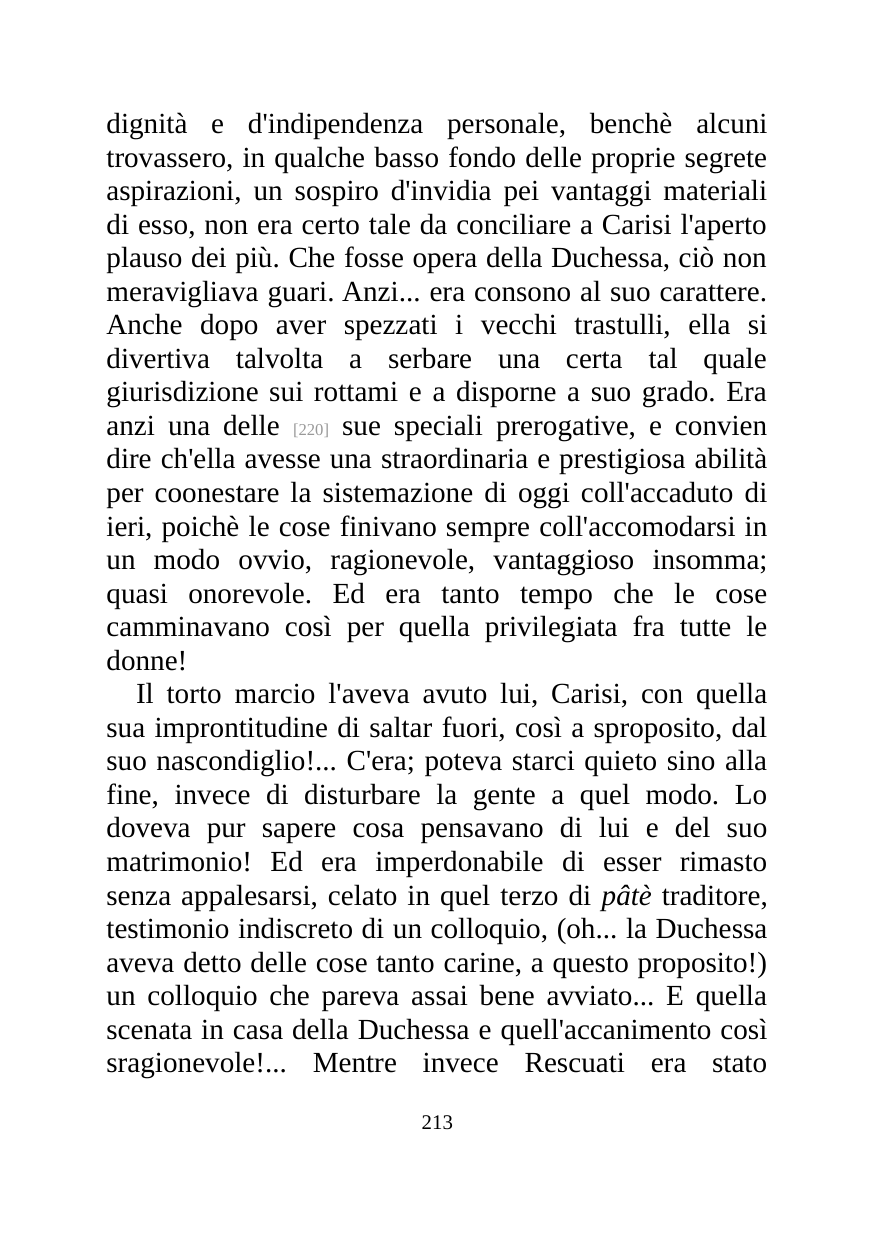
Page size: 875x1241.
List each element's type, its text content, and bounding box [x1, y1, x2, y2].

text Il torto marcio l'aveva avuto lui, Carisi, con quella sua improntitudine di saltar fuori, così a sproposito, dal suo nascondiglio!... C'era; poteva starci quieto sino alla fine, invece di disturbare la gente a quel modo. Lo doveva pur sapere cosa pensavano di lui e del suo matrimonio! Ed era imperdonabile di esser rimasto senza appalesarsi, celato in quel terzo di pâtè traditore, testimonio indiscreto di un colloquio, (oh... la Duchessa aveva detto delle cose tanto carine, a questo proposito!) un colloquio che pareva assai bene avviato... E quella scenata in casa della Duchessa e quell'accanimento così sragionevole!... Mentre invece Rescuati era stato [106, 676, 768, 1079]
text dignità e d'indipendenza personale, benchè alcuni trovassero, in qualche basso fondo delle proprie segrete aspirazioni, un sospiro d'invidia pei vantaggi materiali di esso, non era certo tale da conciliare a Carisi l'aperto plauso dei più. Che fosse opera della Duchessa, ciò non meravigliava guari. Anzi... era consono al suo carattere. Anche dopo aver spezzati i vecchi trastulli, ella si divertiva talvolta a serbare una certa tal quale giurisdizione sui rottami e a disporne a suo grado. Era anzi una delle [220] sue speciali prerogative, e convien dire ch'ella avesse una straordinaria e prestigiosa abilità per coonestare la sistemazione di oggi coll'accaduto di ieri, poichè le cose finivano sempre coll'accomodarsi in un modo ovvio, ragionevole, vantaggioso insomma; quasi onorevole. Ed era tanto tempo che le cose camminavano così per quella privilegiata fra tutte le donne! [106, 106, 768, 676]
